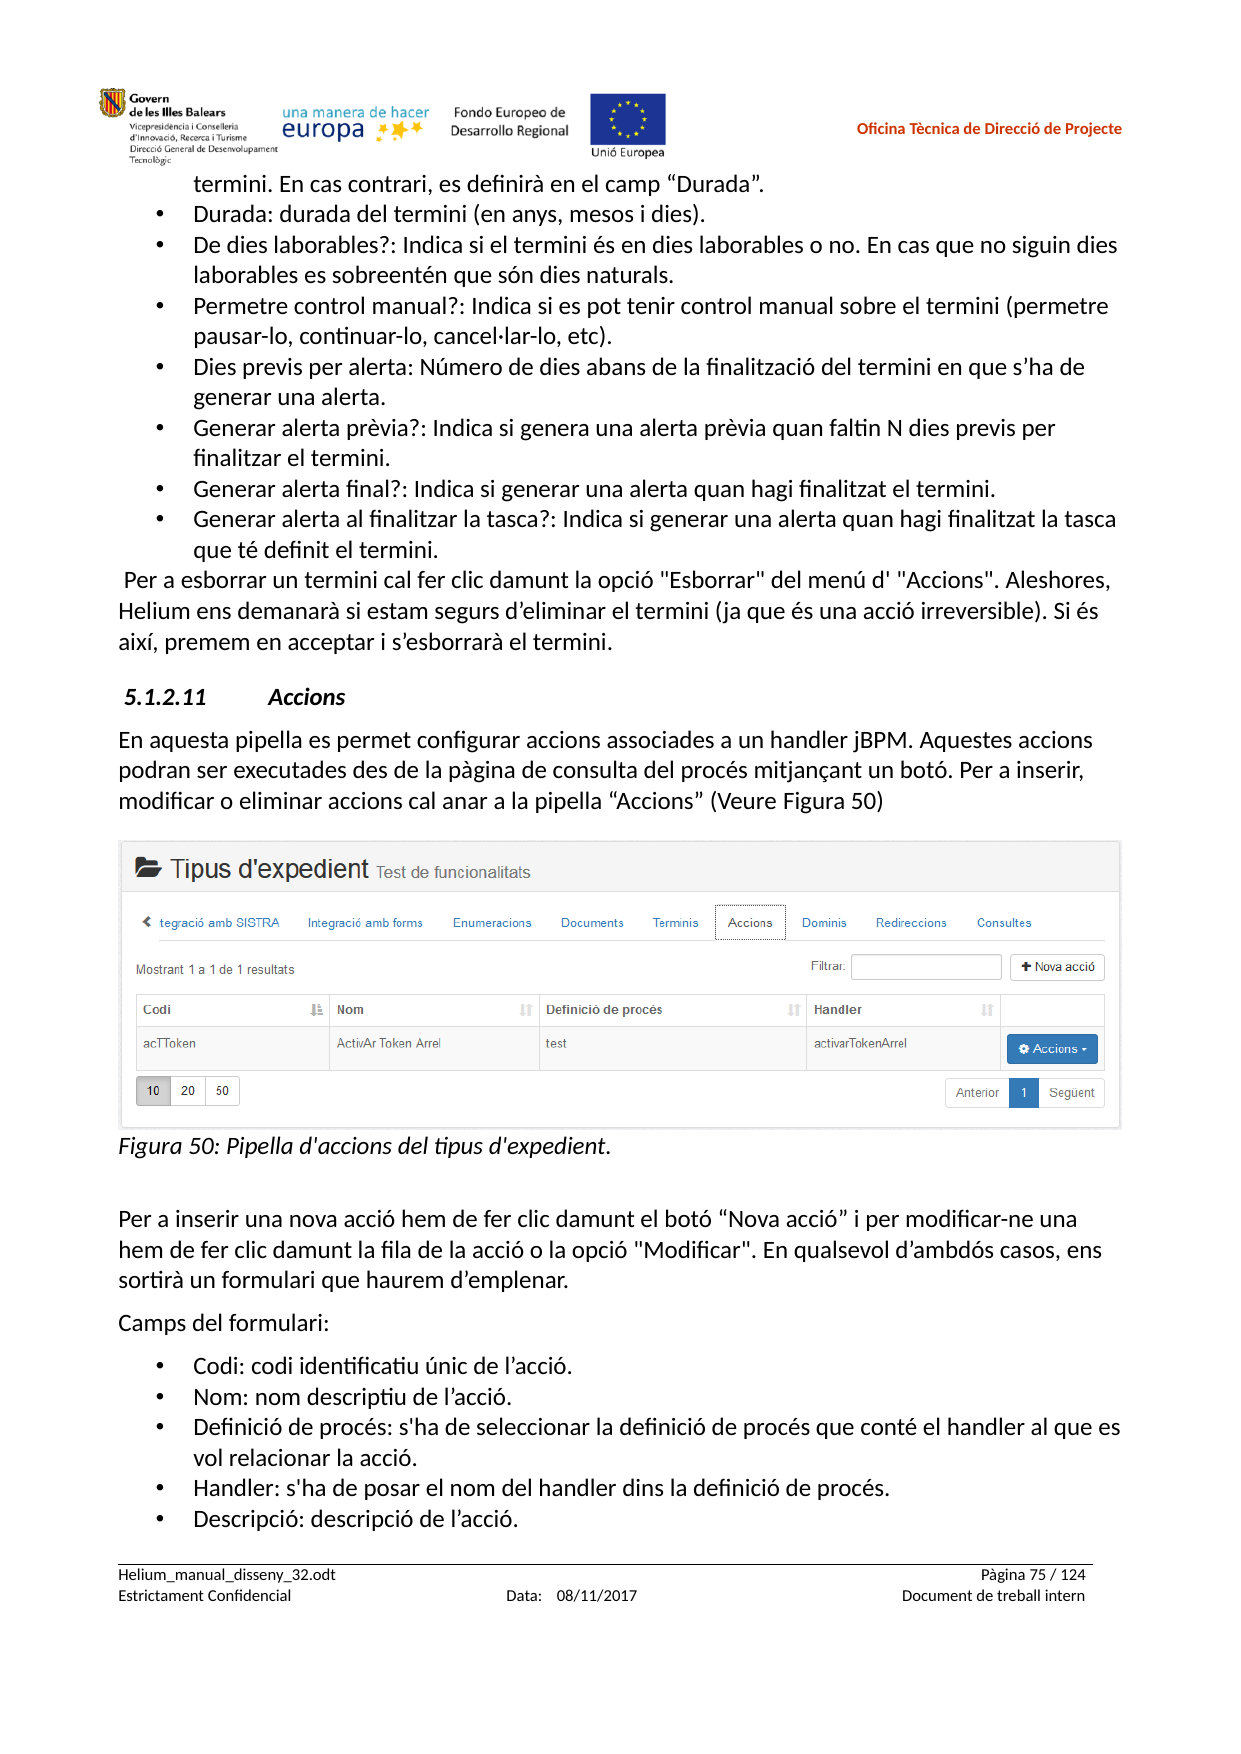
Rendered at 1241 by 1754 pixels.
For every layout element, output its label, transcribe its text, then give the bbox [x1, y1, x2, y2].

list Generar alerta final?: Indica si generar una alerta quan hagi finalitzat el termini. [156, 473, 1122, 504]
picture [99, 87, 668, 166]
text En aquesta pipella es permet configurar accions associades a un handler jBPM. Aquestes accions podran ser executades des de la pàgina de consulta del procés mitjançant un botó. Per a inserir, modificar o eliminar accions cal anar a la pipella “Accions” (Veure Figura 50) [118, 724, 1122, 816]
list Durada: durada del termini (en anys, mesos i dies). [156, 198, 1122, 229]
list Nom: nom descriptiu de l’acció. [156, 1381, 1122, 1412]
list Handler: s'ha de posar el nom del handler dins la definició de procés. [156, 1473, 1122, 1503]
list Descripció: descripció de l’acció. [156, 1503, 1122, 1534]
list Permetre control manual?: Indica si es pot tenir control manual sobre el termini (permetre pausar-lo, continuar-lo, cancel·lar-lo, etc). [156, 290, 1122, 351]
list termini. En cas contrari, es definirà en el camp “Durada”. [156, 168, 1122, 198]
text Per a esborrar un termini cal fer clic damunt la opció "Esborrar" del menú d' "Accions". Aleshores, Helium ens demanarà si estam segurs d’eliminar el termini (ja que és una acció irreversible). Si és així, premem en acceptar i s’esborrarà el termini. [118, 565, 1122, 656]
list De dies laborables?: Indica si el termini és en dies laborables o no. En cas que no siguin dies laborables es sobreentén que són dies naturals. [156, 229, 1122, 290]
list Dies previs per alerta: Número de dies abans de la finalització del termini en que s’ha de generar una alerta. [156, 351, 1122, 412]
text Camps del formulari: [118, 1307, 1122, 1338]
picture [118, 840, 1123, 1130]
text Per a inserir una nova acció hem de fer clic damunt el botó “Nova acció” i per modificar-ne una hem de fer clic damunt la fila de la acció o la opció "Modificar". En qualsevol d’ambdós casos, ens sortirà un formulari que haurem d’emplenar. [118, 1203, 1122, 1295]
text Figura 50: Pipella d'accions del tipus d'expedient. [118, 1130, 1122, 1160]
list Definició de procés: s'ha de seleccionar la definició de procés que conté el handler al que es vol relacionar la acció. [156, 1412, 1122, 1473]
list Generar alerta prèvia?: Indica si genera una alerta prèvia quan faltin N dies previs per finalitzar el termini. [156, 412, 1122, 473]
subtitle Accions [118, 681, 1122, 712]
list Generar alerta al finalitzar la tasca?: Indica si generar una alerta quan hagi finalitzat la tasca que té definit el termini. [156, 504, 1122, 565]
list Codi: codi identificatiu únic de l’acció. [156, 1351, 1122, 1381]
